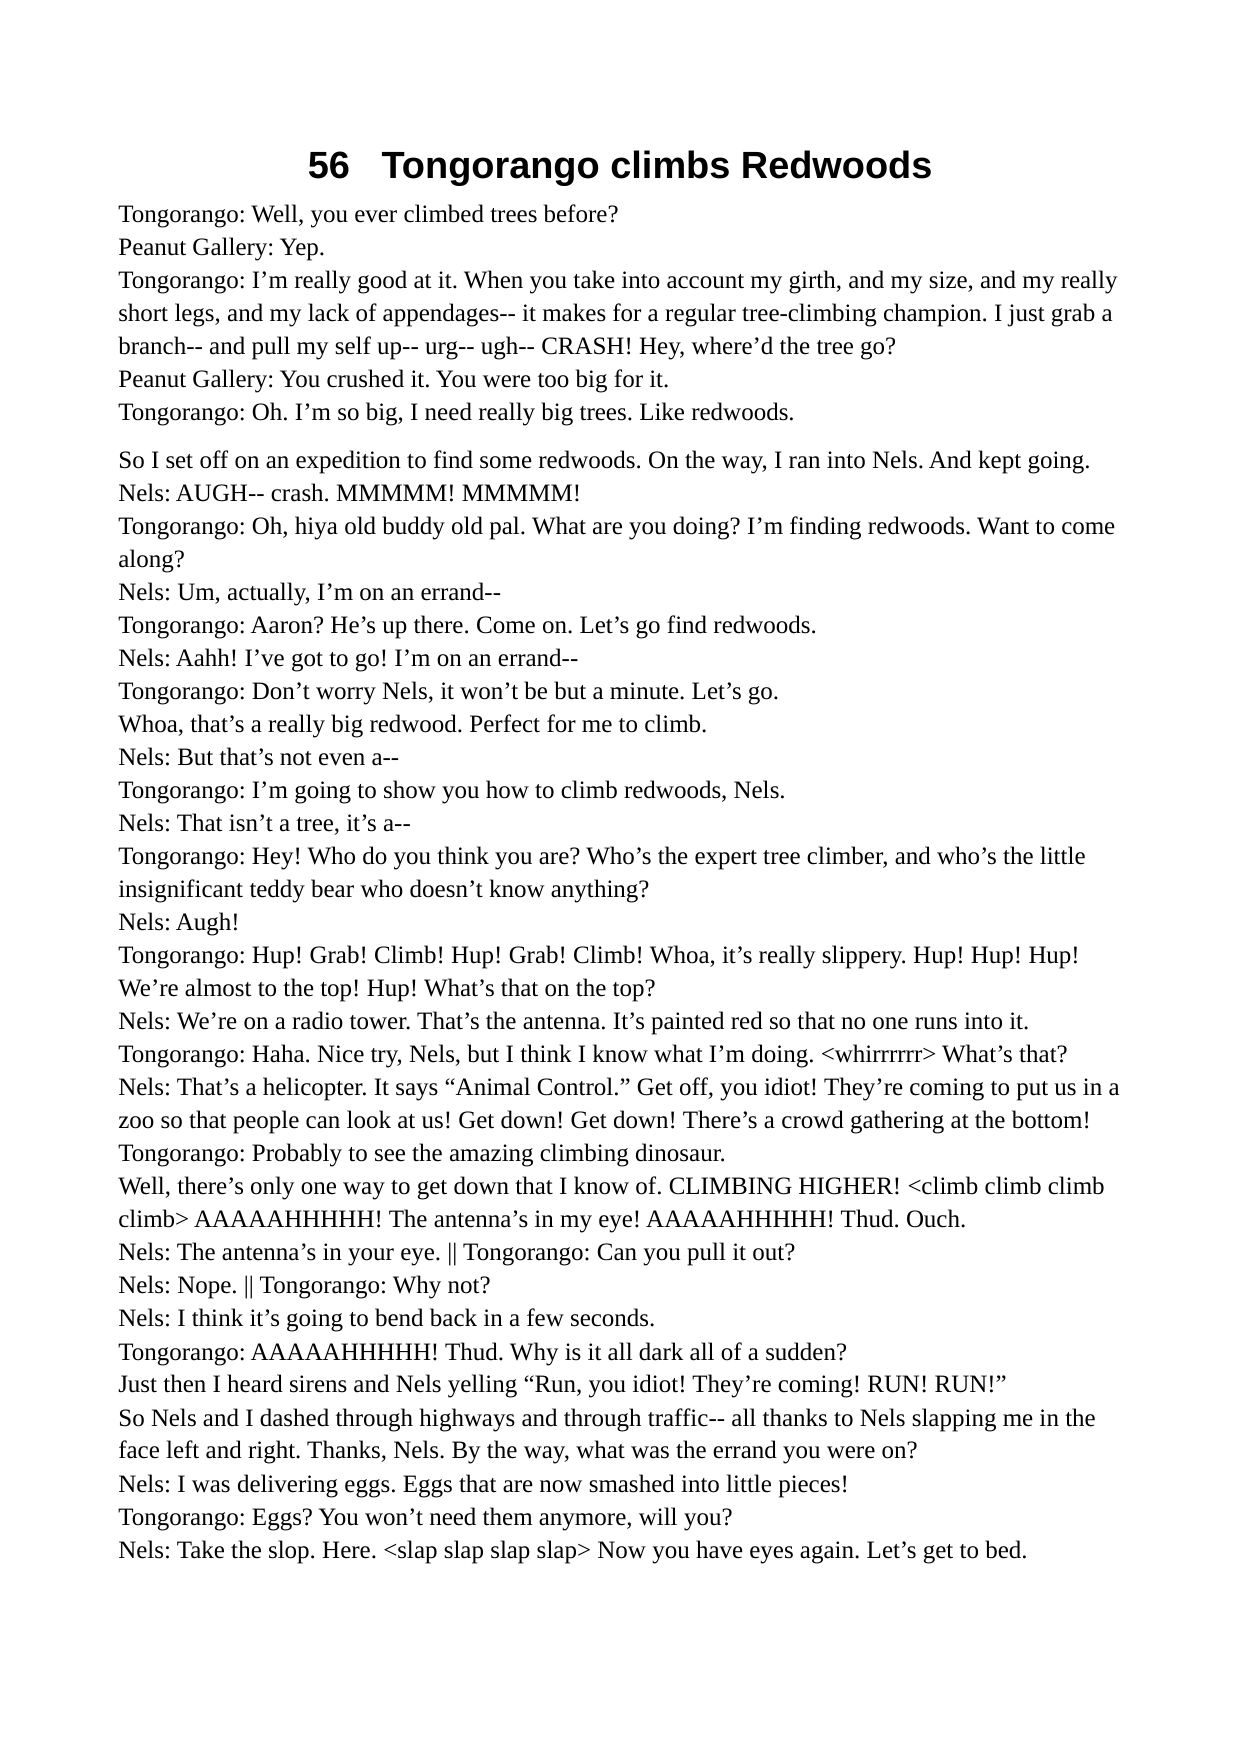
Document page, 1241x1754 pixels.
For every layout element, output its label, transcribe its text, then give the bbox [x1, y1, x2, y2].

text Tongorango: Well, you ever climbed trees before? Peanut Gallery: Yep. Tongorango: I’m really good at it. When you take into account my girth, and my size, and my really short legs, and my lack of appendages-- it makes for a regular tree-climbing champion. I just grab a branch-- and pull my self up-- urg-- ugh-- CRASH! Hey, where’d the tree go? Peanut Gallery: You crushed it. You were too big for it. Tongorango: Oh. I’m so big, I need really big trees. Like redwoods. [118, 199, 1122, 426]
subtitle Tongorango climbs Redwoods [118, 143, 1122, 187]
text So I set off on an expedition to find some redwoods. On the way, I ran into Nels. And kept going. Nels: AUGH-- crash. MMMMM! MMMMM! Tongorango: Oh, hiya old buddy old pal. What are you doing? I’m finding redwoods. Want to come along? Nels: Um, actually, I’m on an errand-- Tongorango: Aaron? He’s up there. Come on. Let’s go find redwoods. Nels: Aahh! I’ve got to go! I’m on an errand-- Tongorango: Don’t worry Nels, it won’t be but a minute. Let’s go. Whoa, that’s a really big redwood. Perfect for me to climb. Nels: But that’s not even a-- Tongorango: I’m going to show you how to climb redwoods, Nels. Nels: That isn’t a tree, it’s a-- Tongorango: Hey! Who do you think you are? Who’s the expert tree climber, and who’s the little insignificant teddy bear who doesn’t know anything? Nels: Augh! Tongorango: Hup! Grab! Climb! Hup! Grab! Climb! Whoa, it’s really slippery. Hup! Hup! Hup! We’re almost to the top! Hup! What’s that on the top? Nels: We’re on a radio tower. That’s the antenna. It’s painted red so that no one runs into it. Tongorango: Haha. Nice try, Nels, but I think I know what I’m doing. <whirrrrrr> What’s that? Nels: That’s a helicopter. It says “Animal Control.” Get off, you idiot! They’re coming to put us in a zoo so that people can look at us! Get down! Get down! There’s a crowd gathering at the bottom! Tongorango: Probably to see the amazing climbing dinosaur. Well, there’s only one way to get down that I know of. CLIMBING HIGHER! <climb climb climb climb> AAAAAHHHHH! The antenna’s in my eye! AAAAAHHHHH! Thud. Ouch. Nels: The antenna’s in your eye. || Tongorango: Can you pull it out? Nels: Nope. || Tongorango: Why not? Nels: I think it’s going to bend back in a few seconds. Tongorango: AAAAAHHHHH! Thud. Why is it all dark all of a sudden? Just then I heard sirens and Nels yelling “Run, you idiot! They’re coming! RUN! RUN!” So Nels and I dashed through highways and through traffic-- all thanks to Nels slapping me in the face left and right. Thanks, Nels. By the way, what was the errand you were on? Nels: I was delivering eggs. Eggs that are now smashed into little pieces! Tongorango: Eggs? You won’t need them anymore, will you? Nels: Take the slop. Here. <slap slap slap slap> Now you have eyes again. Let’s get to bed. [118, 445, 1122, 1563]
